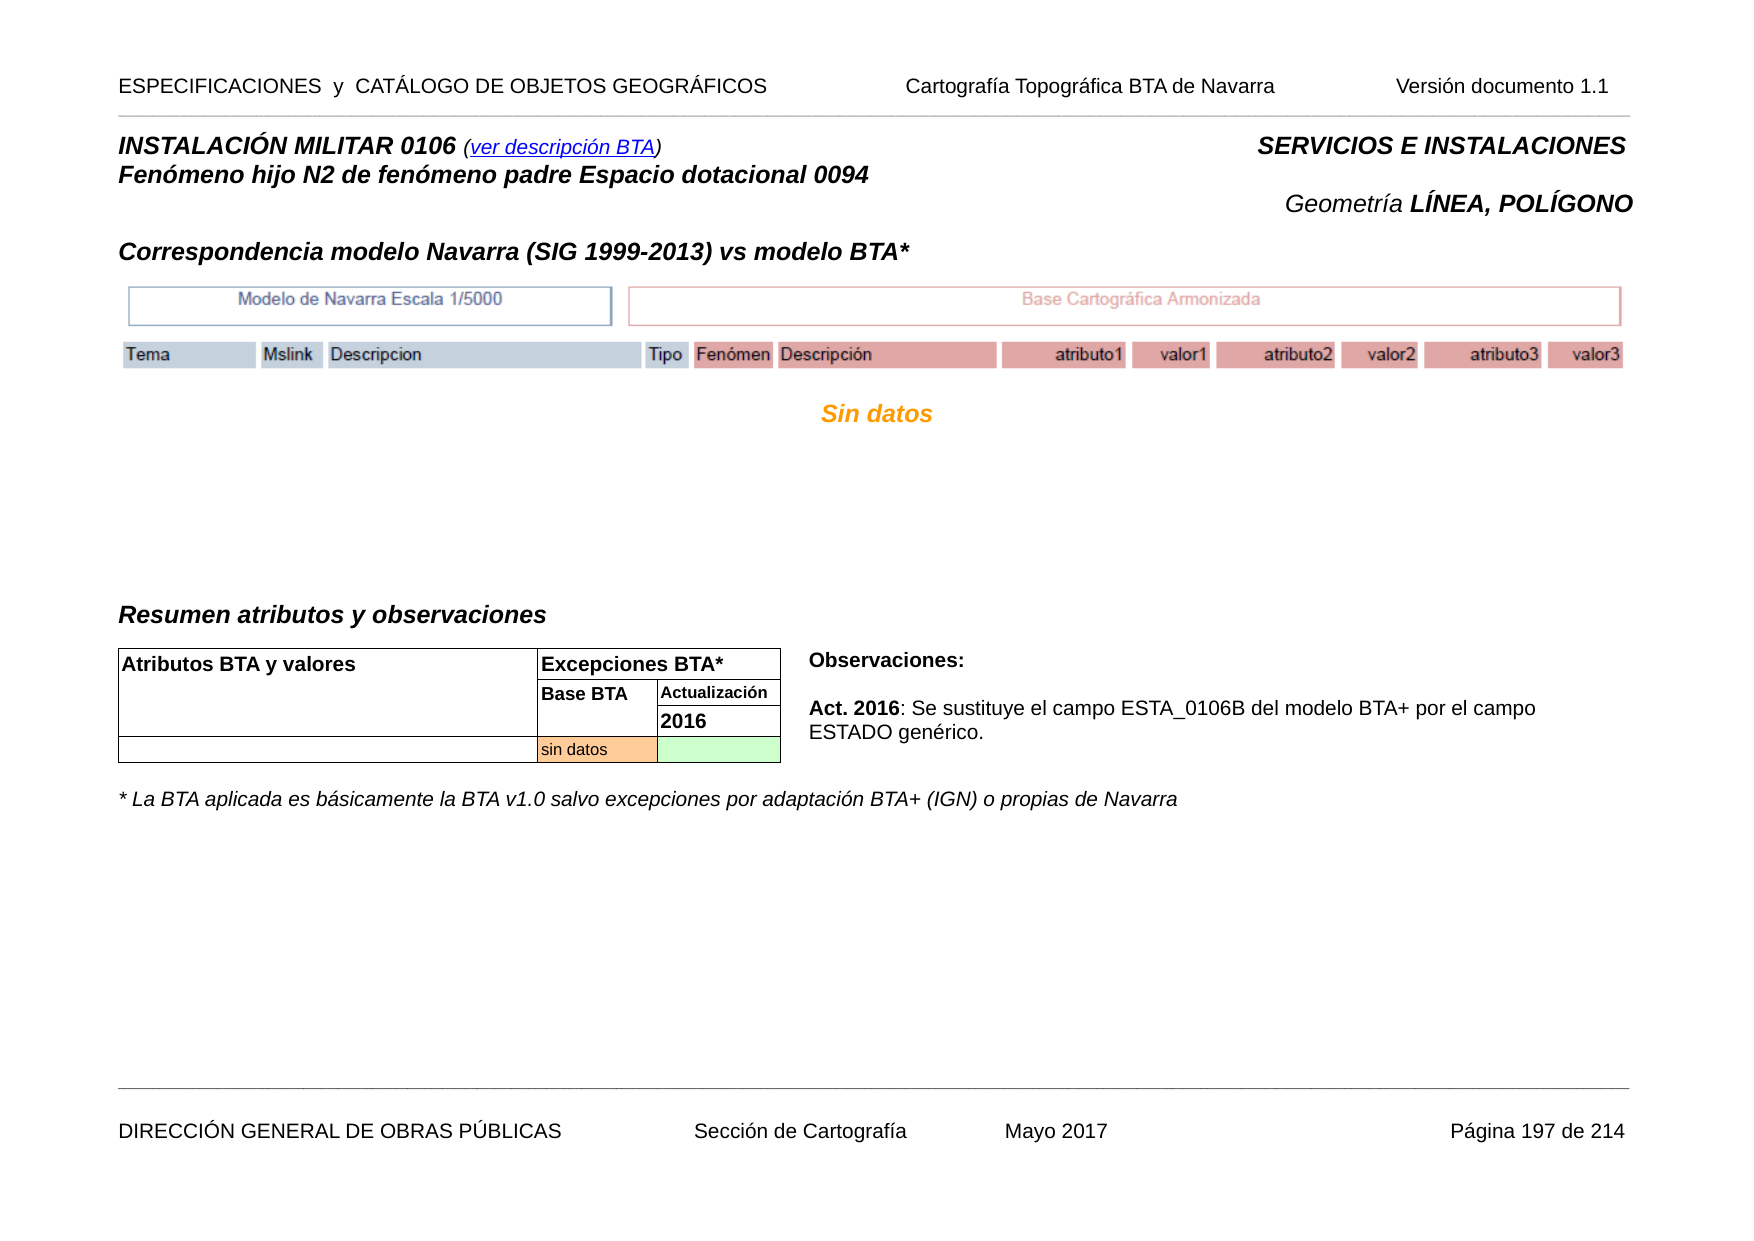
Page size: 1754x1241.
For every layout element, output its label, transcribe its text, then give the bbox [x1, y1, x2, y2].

table_header Observaciones: Act. 2016: Se sustituye el campo ESTA_0106B del modelo BTA+ por el campo ESTADO genérico. [797, 648, 1618, 763]
table_header [107, 648, 118, 763]
text Resumen atributos y observaciones [118, 600, 1636, 629]
table_header Excepciones BTA* [538, 649, 780, 679]
table_cell sin datos [538, 737, 657, 762]
table_cell Base BTA [538, 680, 657, 736]
text * La BTA aplicada es básicamente la BTA v1.0 salvo excepciones por adaptación BTA+ (IGN) o propias de Navarra [118, 787, 1636, 811]
picture [118, 284, 1631, 371]
text INSTALACIÓN MILITAR 0106 (ver descripción BTA) SERVICIOS E INSTALACIONES [118, 131, 1636, 160]
table_cell Actualización [658, 680, 780, 705]
text Geometría LÍNEA, POLÍGONO [118, 189, 1636, 218]
text Fenómeno hijo N2 de fenómeno padre Espacio dotacional 0094 [118, 160, 1636, 189]
table_cell [658, 737, 780, 762]
table_header Atributos BTA y valores [119, 649, 537, 736]
text Correspondencia modelo Navarra (SIG 1999-2013) vs modelo BTA* [118, 237, 1636, 266]
table_header [781, 648, 797, 763]
table_cell 2016 [658, 706, 780, 736]
text Sin datos [118, 399, 1636, 428]
table_cell [119, 737, 537, 762]
